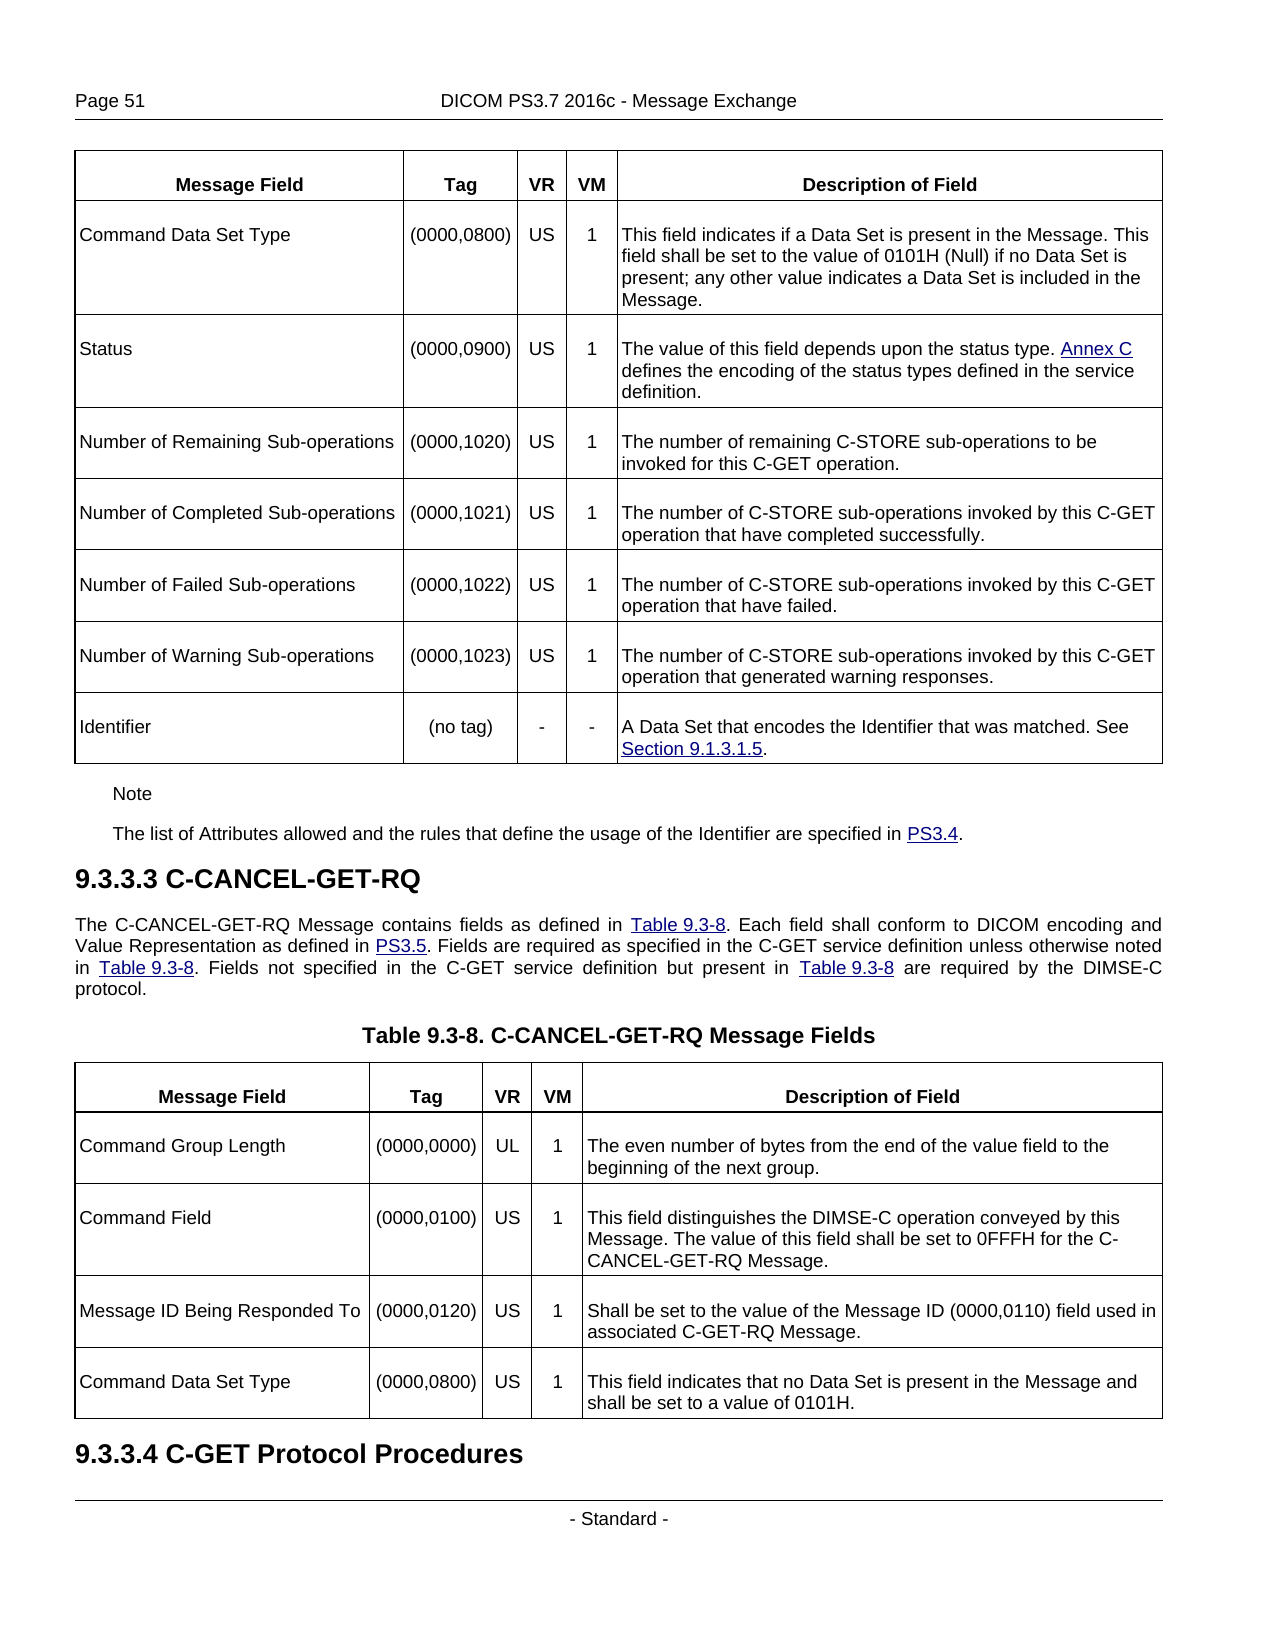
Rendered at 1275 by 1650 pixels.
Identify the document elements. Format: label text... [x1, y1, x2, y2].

table_cell (0000,0120) [370, 1276, 482, 1347]
table_cell The even number of bytes from the end of the value field to the beginning of the next group. [583, 1113, 1162, 1183]
table_cell UL [483, 1113, 531, 1183]
table_cell 1 [567, 315, 617, 407]
table_cell 1 [532, 1113, 582, 1183]
table_cell (0000,1020) [404, 408, 517, 478]
table_header Message Field [76, 1063, 369, 1111]
table_cell 1 [567, 550, 617, 621]
table_cell 1 [567, 479, 617, 549]
table_cell Command Data Set Type [76, 201, 403, 314]
table_cell This field distinguishes the DIMSE‑C operation conveyed by this Message. The value of this field shall be set to 0FFFH for the C-CANCEL-GET-RQ Message. [583, 1184, 1162, 1275]
table_header Tag [370, 1063, 482, 1111]
table_cell (no tag) [404, 693, 517, 763]
table_cell The number of C-STORE sub-operations invoked by this C-GET operation that have completed successfully. [618, 479, 1162, 549]
table_header Message Field [76, 151, 403, 200]
table_cell Number of Failed Sub-operations [76, 550, 403, 621]
table_cell Command Data Set Type [76, 1348, 369, 1418]
table_cell (0000,0900) [404, 315, 517, 407]
table_cell - [567, 693, 617, 763]
text The list of Attributes allowed and the rules that define the usage of the Identifier are specified in PS3.4. [112, 823, 1125, 845]
text 9.3.3.4 C-GET Protocol Procedures [75, 1438, 1162, 1469]
table_cell Command Group Length [76, 1113, 369, 1183]
text Table 9.3-8. C-CANCEL-GET-RQ Message Fields [75, 1022, 1162, 1048]
table_cell This field indicates if a Data Set is present in the Message. This field shall be set to the value of 0101H (Null) if no Data Set is present; any other value indicates a Data Set is included in the Message. [618, 201, 1162, 314]
table_cell (0000,1023) [404, 622, 517, 692]
text The C-CANCEL-GET-RQ Message contains fields as defined in Table 9.3-8. Each field shall conform to DICOM encoding and Value Representation as defined in PS3.5. Fields are required as specified in the C-GET service definition unless otherwise noted in Table 9.3-8. Fields not specified in the C-GET service definition but present in Table 9.3-8 are required by the DIMSE-C protocol. [75, 913, 1162, 1000]
table_cell 1 [532, 1276, 582, 1347]
table_cell A Data Set that encodes the Identifier that was matched. See Section 9.1.3.1.5. [618, 693, 1162, 763]
text Note [112, 783, 1125, 804]
table_cell US [518, 550, 566, 621]
table_cell 1 [567, 408, 617, 478]
table_cell 1 [532, 1184, 582, 1275]
table_cell The number of C-STORE sub-operations invoked by this C-GET operation that generated warning responses. [618, 622, 1162, 692]
table_cell US [518, 408, 566, 478]
table_cell (0000,0800) [404, 201, 517, 314]
table_cell 1 [567, 201, 617, 314]
table_cell 1 [567, 622, 617, 692]
table_cell US [483, 1276, 531, 1347]
table_cell US [483, 1184, 531, 1275]
table_cell Status [76, 315, 403, 407]
table_cell The number of remaining C-STORE sub-operations to be invoked for this C-GET operation. [618, 408, 1162, 478]
table_cell US [483, 1348, 531, 1418]
table_header VM [532, 1063, 582, 1111]
table_cell Shall be set to the value of the Message ID (0000,0110) field used in associated C-GET-RQ Message. [583, 1276, 1162, 1347]
table_cell Command Field [76, 1184, 369, 1275]
table_header VR [483, 1063, 531, 1111]
table_cell (0000,0100) [370, 1184, 482, 1275]
table_cell (0000,1022) [404, 550, 517, 621]
table_cell The number of C-STORE sub-operations invoked by this C-GET operation that have failed. [618, 550, 1162, 621]
table_header Tag [404, 151, 517, 200]
table_header VM [567, 151, 617, 200]
table_cell Number of Warning Sub-operations [76, 622, 403, 692]
table_cell Number of Remaining Sub-operations [76, 408, 403, 478]
table_cell 1 [532, 1348, 582, 1418]
table_cell (0000,0000) [370, 1113, 482, 1183]
table_cell US [518, 315, 566, 407]
table_cell This field indicates that no Data Set is present in the Message and shall be set to a value of 0101H. [583, 1348, 1162, 1418]
table_cell Number of Completed Sub-operations [76, 479, 403, 549]
table_cell (0000,0800) [370, 1348, 482, 1418]
table_cell US [518, 622, 566, 692]
table_cell (0000,1021) [404, 479, 517, 549]
table_cell US [518, 201, 566, 314]
table_header Description of Field [618, 151, 1162, 200]
table_header VR [518, 151, 566, 200]
text 9.3.3.3 C-CANCEL-GET-RQ [75, 863, 1162, 895]
table_cell Message ID Being Responded To [76, 1276, 369, 1347]
table_cell The value of this field depends upon the status type. Annex C defines the encoding of the status types defined in the service definition. [618, 315, 1162, 407]
table_cell US [518, 479, 566, 549]
table_header Description of Field [583, 1063, 1162, 1111]
table_cell - [518, 693, 566, 763]
table_cell Identifier [76, 693, 403, 763]
